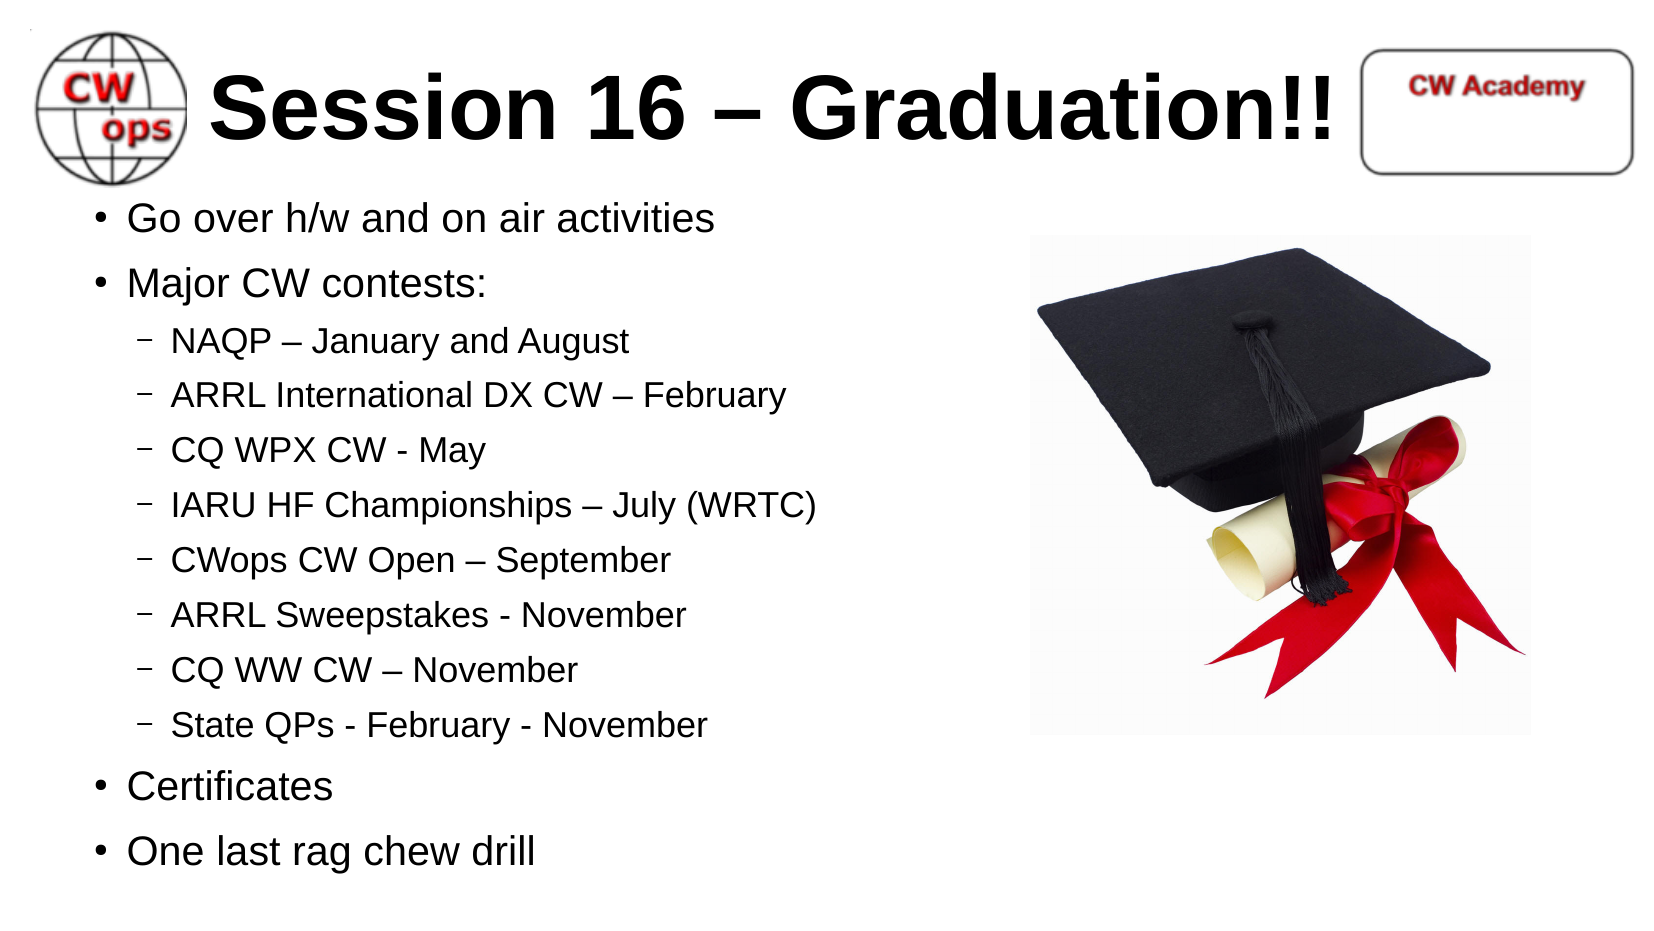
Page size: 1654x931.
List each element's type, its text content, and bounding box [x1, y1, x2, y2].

list Go over h/w and on air activities Major CW contests: NAQP – January and August ARRL International DX CW – February CQ WPX CW - May IARU HF Championships – July (WRTC) CWops CW Open – September ARRL Sweepstakes - November CQ WW CW – November State QPs - February - November Certificates One last rag chew drill [82, 195, 1571, 886]
picture [61, 186, 187, 194]
title Session 16 – Graduation!! [30, 30, 1519, 186]
picture [1519, 37, 1640, 186]
picture [1030, 235, 1531, 736]
